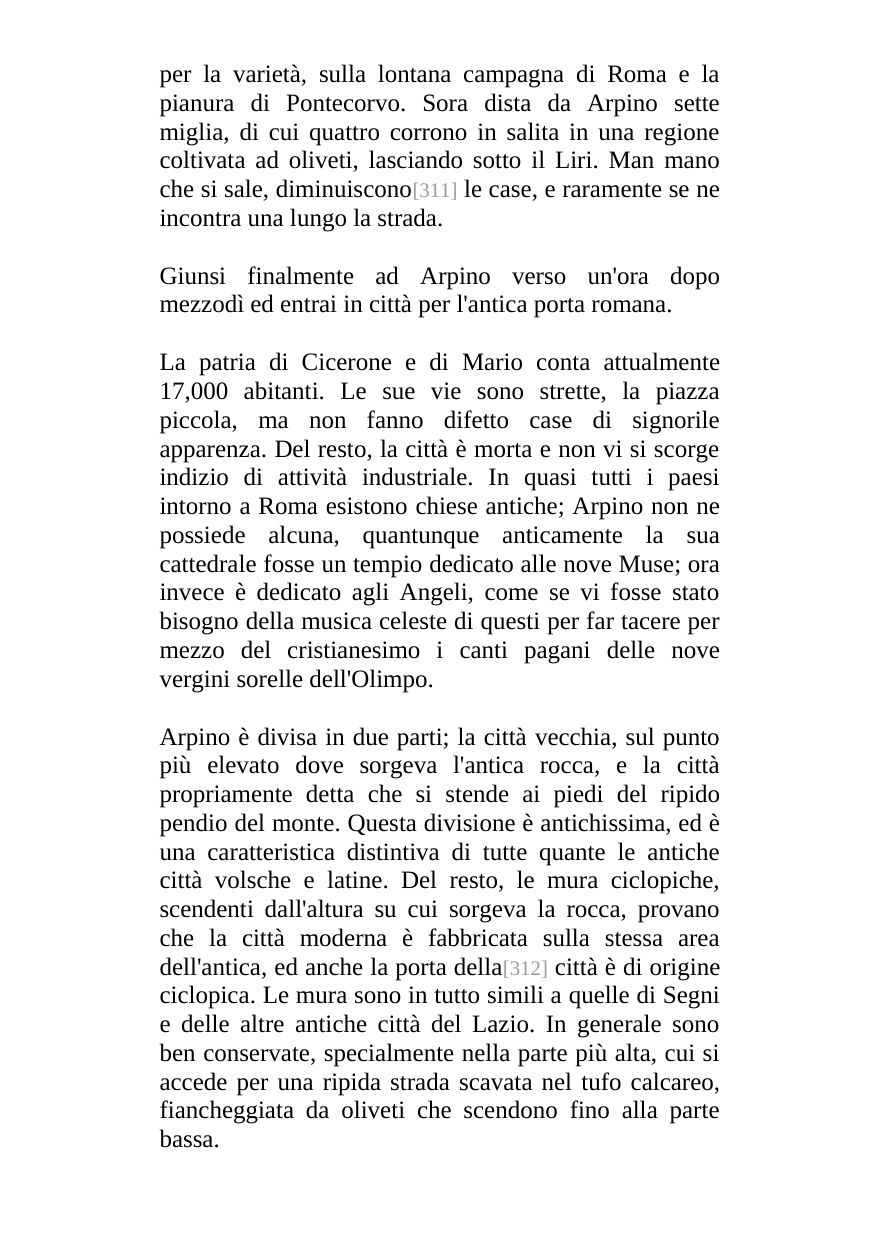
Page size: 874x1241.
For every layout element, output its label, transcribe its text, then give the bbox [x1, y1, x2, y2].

text Arpino è divisa in due parti; la città vecchia, sul punto più elevato dove sorgeva l'antica rocca, e la città propriamente detta che si stende ai piedi del ripido pendio del monte. Questa divisione è antichissima, ed è una caratteristica distintiva di tutte quante le antiche città volsche e latine. Del resto, le mura ciclopiche, scendenti dall'altura su cui sorgeva la rocca, provano che la città moderna è fabbricata sulla stessa area dell'antica, ed anche la porta della[312] città è di origine ciclopica. Le mura sono in tutto simili a quelle di Segni e delle altre antiche città del Lazio. In generale sono ben conservate, specialmente nella parte più alta, cui si accede per una ripida strada scavata nel tufo calcareo, fiancheggiata da oliveti che scendono fino alla parte bassa. [159, 722, 720, 1153]
text Giunsi finalmente ad Arpino verso un'ora dopo mezzodì ed entrai in città per l'antica porta romana. [159, 261, 720, 318]
text La patria di Cicerone e di Mario conta attualmente 17,000 abitanti. Le sue vie sono strette, la piazza piccola, ma non fanno difetto case di signorile apparenza. Del resto, la città è morta e non vi si scorge indizio di attività industriale. In quasi tutti i paesi intorno a Roma esistono chiese antiche; Arpino non ne possiede alcuna, quantunque anticamente la sua cattedrale fosse un tempio dedicato alle nove Muse; ora invece è dedicato agli Angeli, come se vi fosse stato bisogno della musica celeste di questi per far tacere per mezzo del cristianesimo i canti pagani delle nove vergini sorelle dell'Olimpo. [159, 347, 720, 692]
text per la varietà, sulla lontana campagna di Roma e la pianura di Pontecorvo. Sora dista da Arpino sette miglia, di cui quattro corrono in salita in una regione coltivata ad oliveti, lasciando sotto il Liri. Man mano che si sale, diminuiscono[311] le case, e raramente se ne incontra una lungo la strada. [159, 59, 720, 232]
